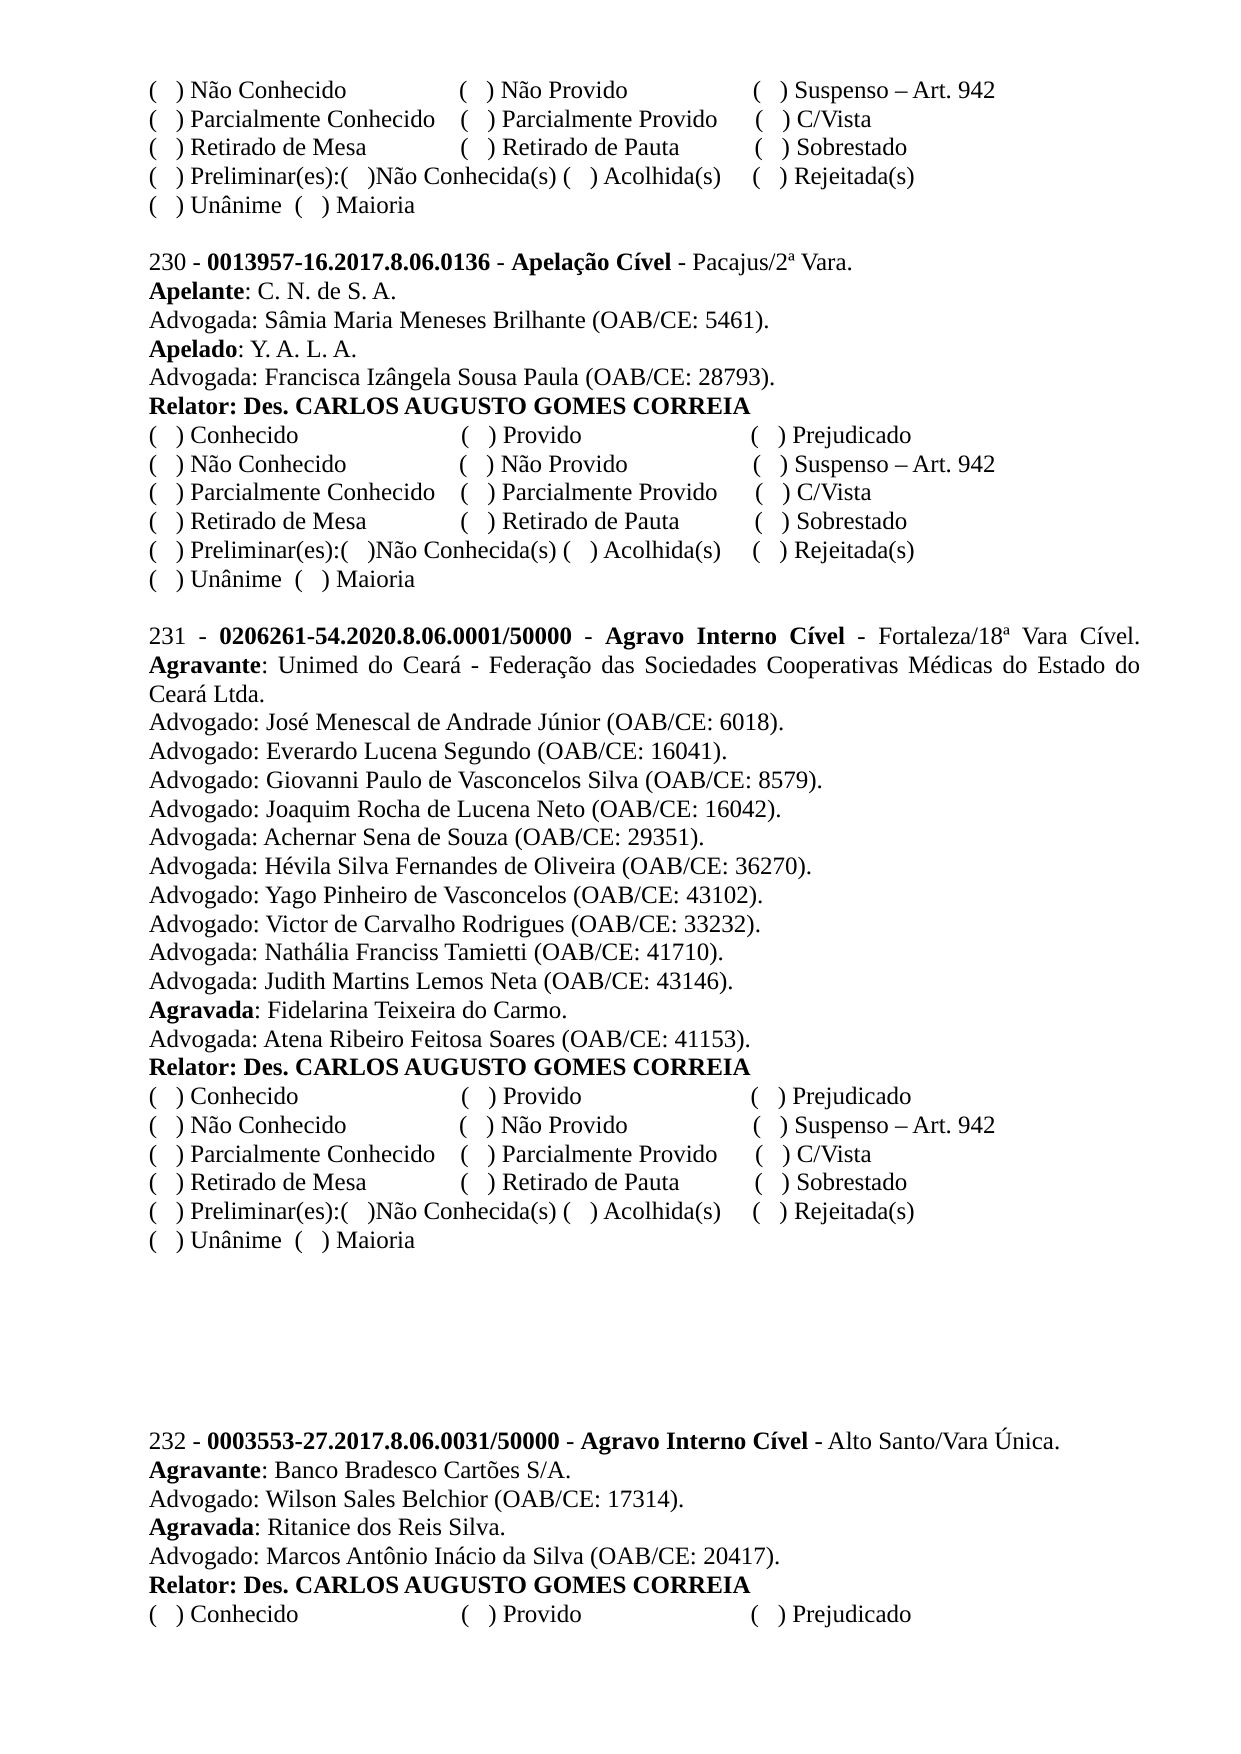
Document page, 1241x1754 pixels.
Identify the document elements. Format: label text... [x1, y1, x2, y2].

text ( ) Unânime ( ) Maioria [148, 190, 1158, 219]
text Agravante: Banco Bradesco Cartões S/A. [148, 1455, 1141, 1484]
text Relator: Des. CARLOS AUGUSTO GOMES CORREIA [148, 391, 1141, 420]
text Advogada: Achernar Sena de Souza (OAB/CE: 29351). [148, 822, 1141, 851]
text Apelado: Y. A. L. A. [148, 334, 1141, 362]
text Advogado: Everardo Lucena Segundo (OAB/CE: 16041). [148, 736, 1141, 765]
text ( ) Parcialmente Conhecido ( ) Parcialmente Provido ( ) C/Vista [148, 1139, 1158, 1167]
text ( ) Unânime ( ) Maioria [148, 564, 1158, 592]
text Advogada: Judith Martins Lemos Neta (OAB/CE: 43146). [148, 966, 1141, 995]
text Advogado: Giovanni Paulo de Vasconcelos Silva (OAB/CE: 8579). [148, 765, 1141, 794]
text ( ) Parcialmente Conhecido ( ) Parcialmente Provido ( ) C/Vista [148, 477, 1158, 506]
text Advogada: Francisca Izângela Sousa Paula (OAB/CE: 28793). [148, 362, 1141, 391]
text Advogado: Victor de Carvalho Rodrigues (OAB/CE: 33232). [148, 909, 1141, 937]
text ( ) Não Conhecido ( ) Não Provido ( ) Suspenso – Art. 942 [148, 1110, 1158, 1139]
text 231 - 0206261-54.2020.8.06.0001/50000 - Agravo Interno Cível - Fortaleza/18ª Vara Cível. Agravante: Unimed do Ceará - Federação das Sociedades Cooperativas Médicas do Estado do Ceará Ltda. [148, 621, 1141, 707]
text Apelante: C. N. de S. A. [148, 276, 1141, 305]
text ( ) Preliminar(es):( )Não Conhecida(s) ( ) Acolhida(s) ( ) Rejeitada(s) [148, 535, 1158, 564]
text Advogada: Nathália Franciss Tamietti (OAB/CE: 41710). [148, 937, 1141, 966]
text ( ) Preliminar(es):( )Não Conhecida(s) ( ) Acolhida(s) ( ) Rejeitada(s) [148, 1196, 1158, 1225]
text 232 - 0003553-27.2017.8.06.0031/50000 - Agravo Interno Cível - Alto Santo/Vara Única. [148, 1426, 1141, 1455]
text ( ) Não Conhecido ( ) Não Provido ( ) Suspenso – Art. 942 [148, 449, 1158, 477]
text Relator: Des. CARLOS AUGUSTO GOMES CORREIA [148, 1052, 1141, 1081]
text ( ) Conhecido ( ) Provido ( ) Prejudicado [148, 1599, 1141, 1627]
text ( ) Retirado de Mesa ( ) Retirado de Pauta ( ) Sobrestado [148, 506, 1158, 535]
text Advogada: Atena Ribeiro Feitosa Soares (OAB/CE: 41153). [148, 1024, 1141, 1052]
text Advogado: José Menescal de Andrade Júnior (OAB/CE: 6018). [148, 707, 1141, 736]
text ( ) Preliminar(es):( )Não Conhecida(s) ( ) Acolhida(s) ( ) Rejeitada(s) [148, 161, 1158, 190]
text ( ) Conhecido ( ) Provido ( ) Prejudicado [148, 420, 1141, 449]
text Advogado: Wilson Sales Belchior (OAB/CE: 17314). [148, 1484, 1141, 1512]
text Agravada: Ritanice dos Reis Silva. [148, 1512, 1141, 1541]
text Agravada: Fidelarina Teixeira do Carmo. [148, 995, 1141, 1024]
text Advogada: Sâmia Maria Meneses Brilhante (OAB/CE: 5461). [148, 305, 1141, 334]
text 230 - 0013957-16.2017.8.06.0136 - Apelação Cível - Pacajus/2ª Vara. [148, 247, 1141, 276]
text ( ) Parcialmente Conhecido ( ) Parcialmente Provido ( ) C/Vista [148, 104, 1158, 132]
text Advogada: Hévila Silva Fernandes de Oliveira (OAB/CE: 36270). [148, 851, 1141, 880]
text ( ) Conhecido ( ) Provido ( ) Prejudicado [148, 1081, 1141, 1110]
text Advogado: Joaquim Rocha de Lucena Neto (OAB/CE: 16042). [148, 794, 1141, 822]
text ( ) Unânime ( ) Maioria [148, 1225, 1158, 1254]
text ( ) Não Conhecido ( ) Não Provido ( ) Suspenso – Art. 942 [148, 75, 1158, 104]
text Relator: Des. CARLOS AUGUSTO GOMES CORREIA [148, 1570, 1141, 1599]
text ( ) Retirado de Mesa ( ) Retirado de Pauta ( ) Sobrestado [148, 1167, 1158, 1196]
text Advogado: Yago Pinheiro de Vasconcelos (OAB/CE: 43102). [148, 880, 1141, 909]
text Advogado: Marcos Antônio Inácio da Silva (OAB/CE: 20417). [148, 1541, 1141, 1570]
text ( ) Retirado de Mesa ( ) Retirado de Pauta ( ) Sobrestado [148, 132, 1158, 161]
